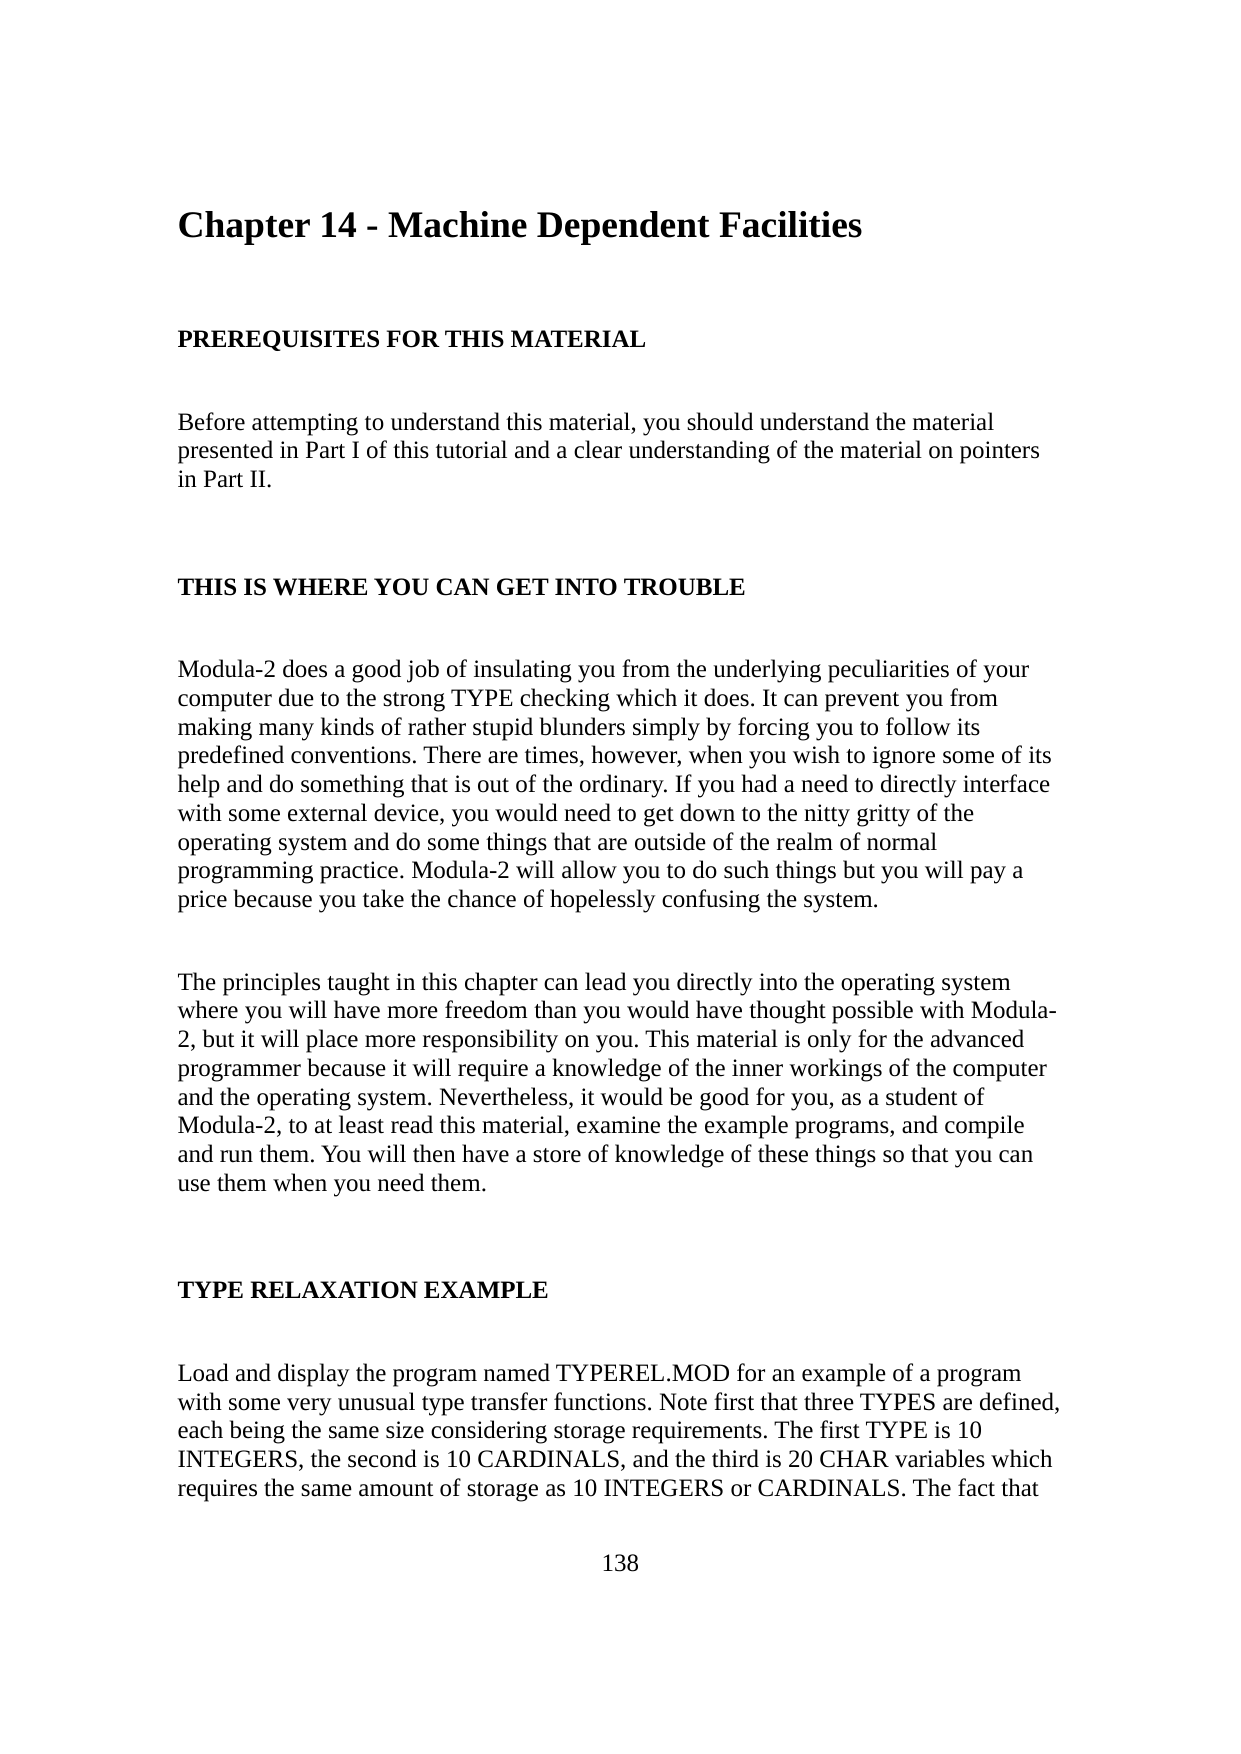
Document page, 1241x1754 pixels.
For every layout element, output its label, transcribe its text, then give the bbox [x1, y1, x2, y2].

subtitle PREREQUISITES FOR THIS MATERIAL [177, 324, 1063, 353]
text Modula-2 does a good job of insulating you from the underlying peculiarities of your computer due to the strong TYPE checking which it does. It can prevent you from making many kinds of rather stupid blunders simply by forcing you to follow its predefined conventions. There are times, however, when you wish to ignore some of its help and do something that is out of the ordinary. If you had a need to directly interface with some external device, you would need to get down to the nitty gritty of the operating system and do some things that are outside of the realm of normal programming practice. Modula-2 will allow you to do such things but you will pay a price because you take the chance of hopelessly confusing the system. [177, 654, 1063, 913]
subtitle Chapter 14 - Machine Dependent Facilities [177, 202, 1063, 245]
text Before attempting to understand this material, you should understand the material presented in Part I of this tutorial and a clear understanding of the material on pointers in Part II. [177, 407, 1063, 493]
text The principles taught in this chapter can lead you directly into the operating system where you will have more freedom than you would have thought possible with Modula-2, but it will place more responsibility on you. This material is only for the advanced programmer because it will require a knowledge of the inner workings of the computer and the operating system. Nevertheless, it would be good for you, as a student of Modula-2, to at least read this material, examine the example programs, and compile and run them. You will then have a store of knowledge of these things so that you can use them when you need them. [177, 967, 1063, 1197]
subtitle TYPE RELAXATION EXAMPLE [177, 1275, 1063, 1304]
text Load and display the program named TYPEREL.MOD for an example of a program with some very unusual type transfer functions. Note first that three TYPES are defined, each being the same size considering storage requirements. The first TYPE is 10 INTEGERS, the second is 10 CARDINALS, and the third is 20 CHAR variables which requires the same amount of storage as 10 INTEGERS or CARDINALS. The fact that [177, 1358, 1063, 1502]
subtitle THIS IS WHERE YOU CAN GET INTO TROUBLE [177, 572, 1063, 600]
